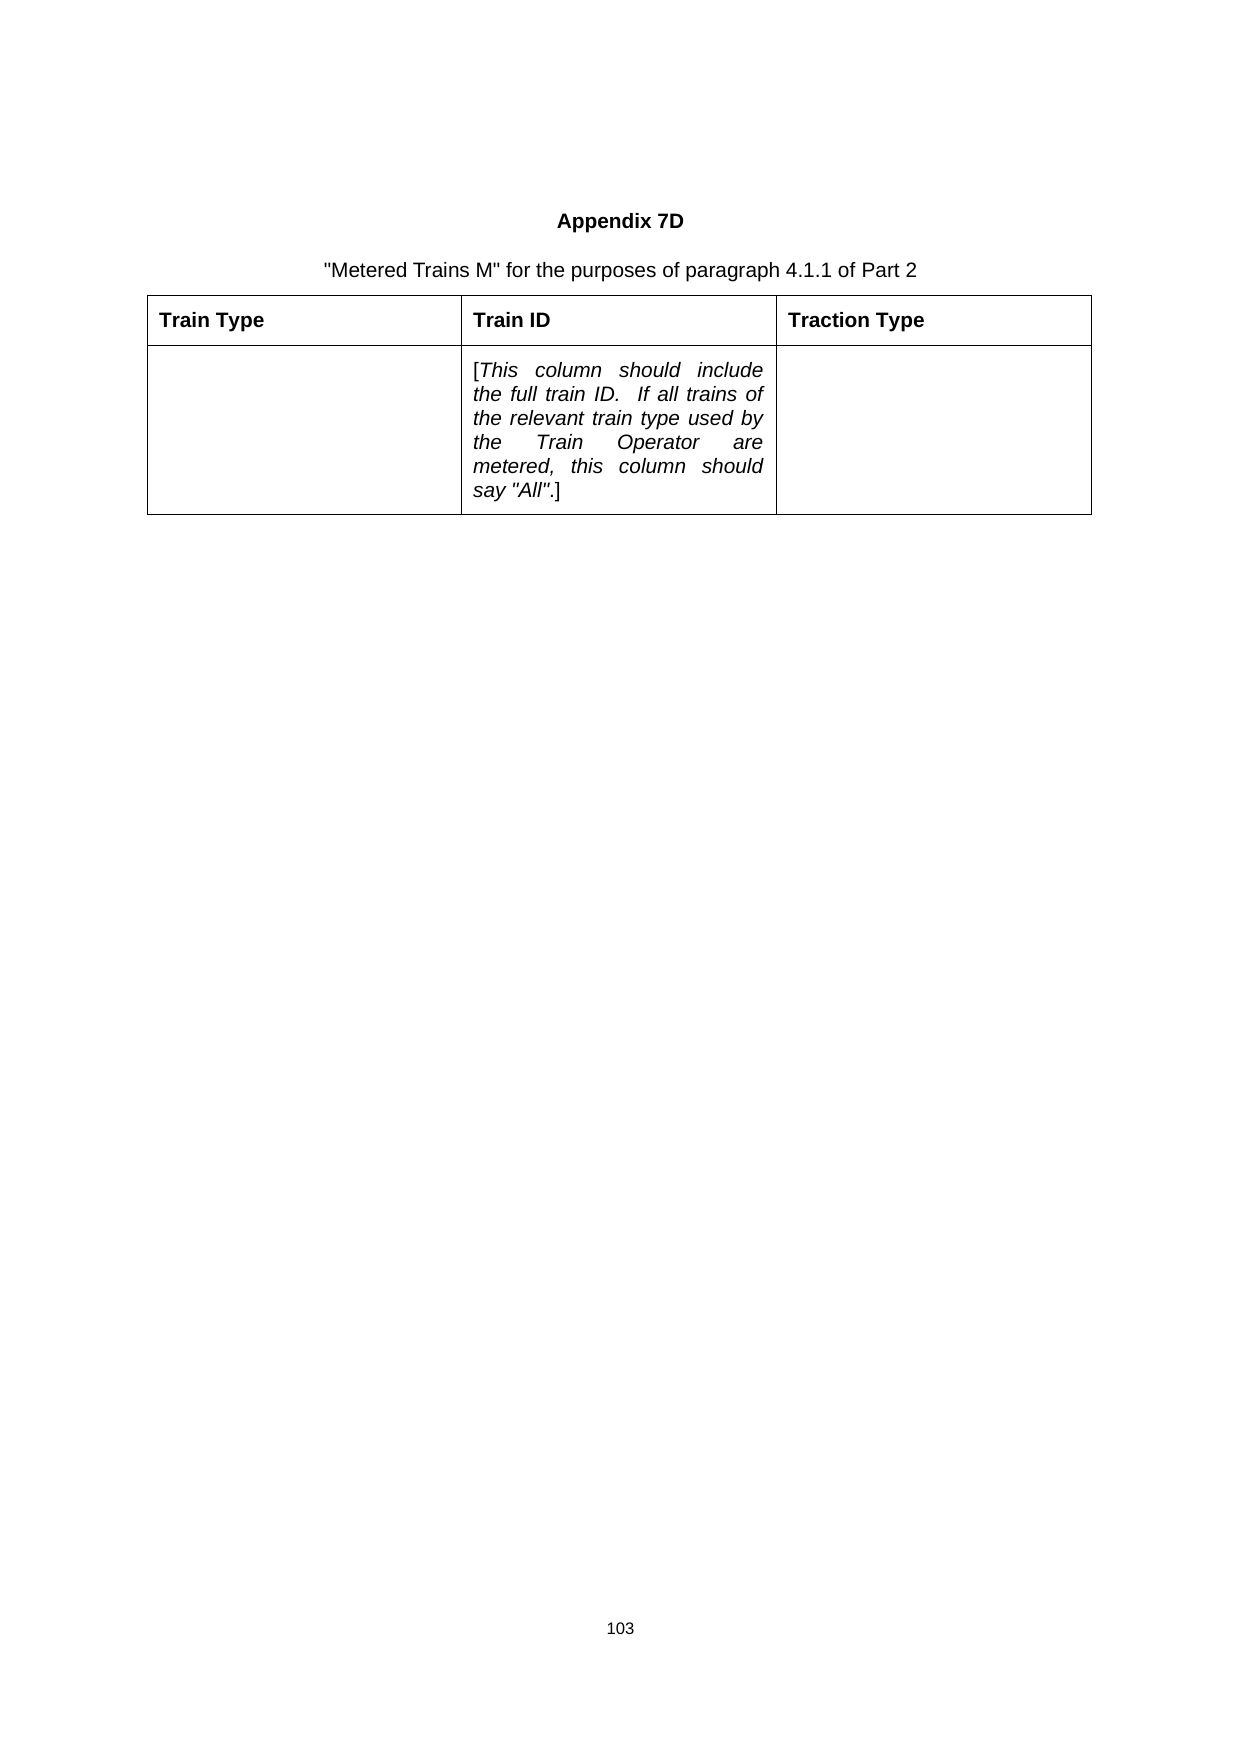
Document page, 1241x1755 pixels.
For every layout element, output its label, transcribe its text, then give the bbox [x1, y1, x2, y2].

table_cell [148, 346, 461, 514]
table_header Traction Type [777, 296, 1091, 344]
list "Metered Trains M" for the purposes of paragraph 4.1.1 of Part 2 [148, 258, 1093, 282]
table_header Train Type [148, 296, 461, 344]
list Appendix 7D [148, 209, 1093, 233]
table_cell [This column should include the full train ID. If all trains of the relevant train type used by the Train Operator are metered, this column should say "All".] [462, 346, 776, 514]
table_cell [777, 346, 1091, 514]
table_header Train ID [462, 296, 776, 344]
